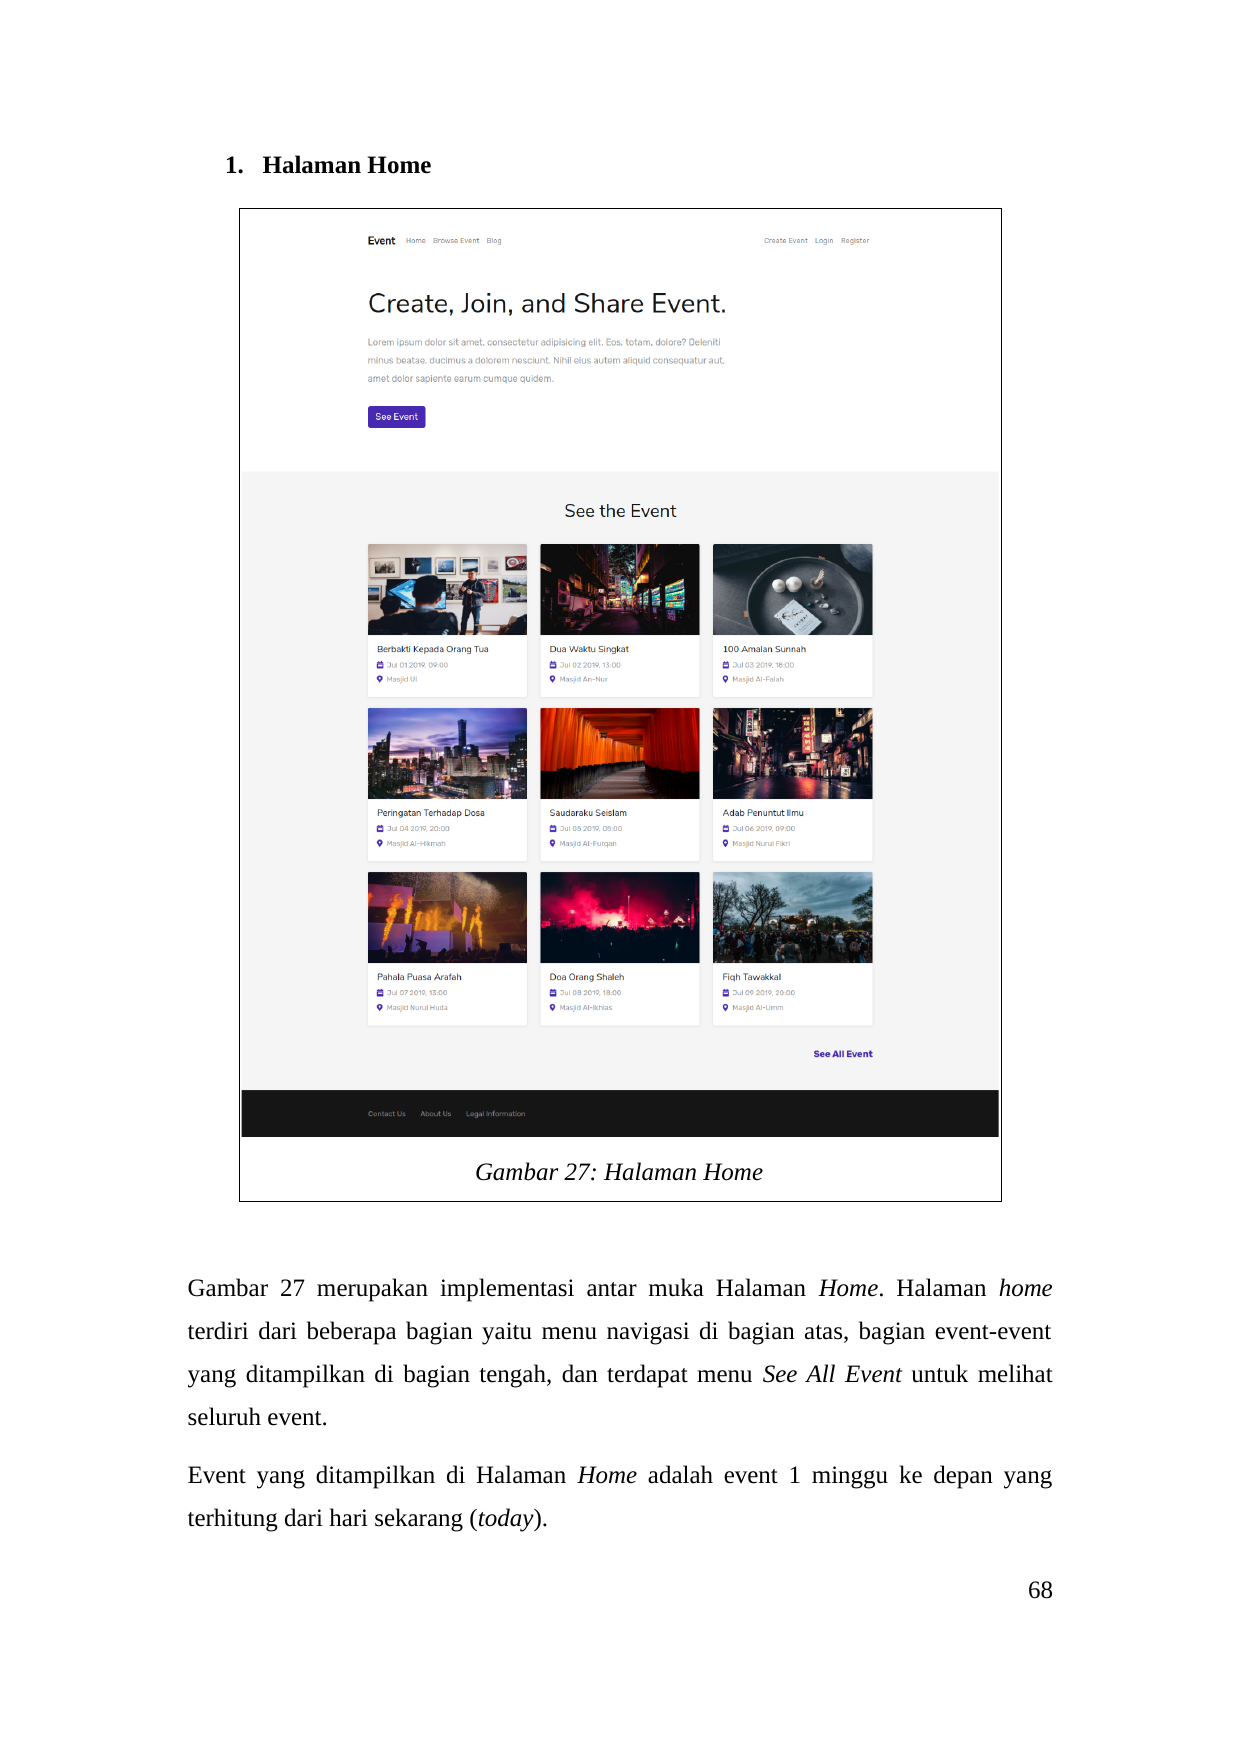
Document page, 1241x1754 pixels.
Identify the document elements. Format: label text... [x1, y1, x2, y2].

text Gambar 27 merupakan implementasi antar muka Halaman Home. Halaman home terdiri dari beberapa bagian yaitu menu navigasi di bagian atas, bagian event-event yang ditampilkan di bagian tengah, dan terdapat menu See All Event untuk melihat seluruh event. [187, 1273, 1053, 1431]
list Halaman Home [225, 150, 1053, 179]
picture [241, 223, 999, 1137]
text Gambar 27: Halaman Home [242, 1137, 998, 1185]
text Event yang ditampilkan di Halaman Home adalah event 1 minggu ke depan yang terhitung dari hari sekarang (today). [187, 1460, 1053, 1532]
